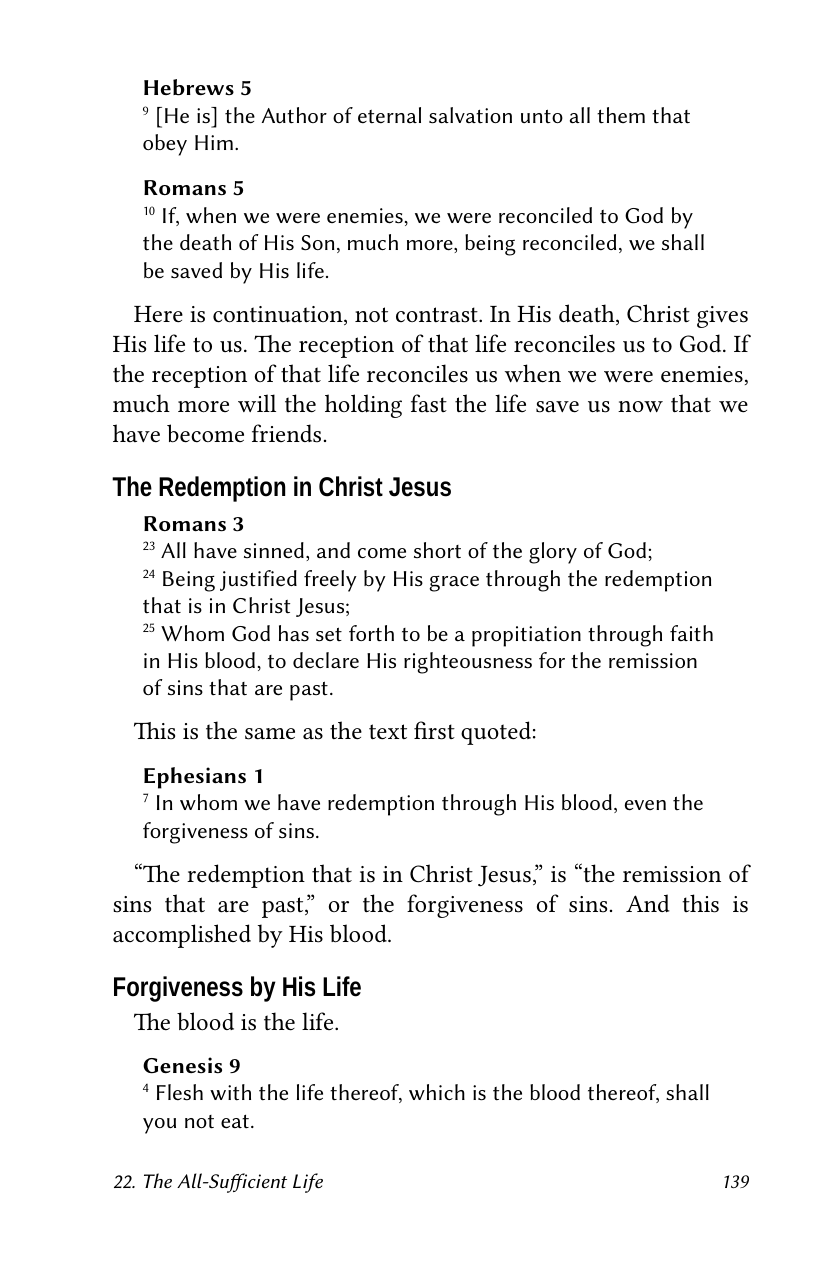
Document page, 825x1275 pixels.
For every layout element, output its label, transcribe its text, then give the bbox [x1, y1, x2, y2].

text 9 [He is] the Author of eternal salvation unto all them that obey Him. [142, 103, 720, 156]
text Ephesians 1 [142, 762, 750, 789]
text 23 All have sinned, and come short of the glory of God; [142, 538, 720, 564]
text Hebrews 5 [142, 75, 750, 101]
text Genesis 9 [142, 1053, 750, 1079]
text 7 In whom we have redemption through His blood, even the forgiveness of sins. [142, 790, 720, 844]
text 10 If, when we were enemies, we were reconciled to God by the death of His Son, much more, being reconciled, we shall be saved by His life. [142, 203, 720, 284]
subtitle The Redemption in Christ Jesus [112, 471, 750, 502]
text This is the same as the text first quoted: [112, 718, 750, 746]
text 24 Being justified freely by His grace through the redemption that is in Christ Jesus; [142, 566, 720, 619]
text 25 Whom God has set forth to be a propitiation through faith in His blood, to declare His righteousness for the remission of sins that are past. [142, 620, 720, 701]
text Romans 5 [142, 175, 750, 201]
text 4 Flesh with the life thereof, which is the blood thereof, shall you not eat. [142, 1080, 720, 1134]
text Here is continuation, not contrast. In His death, Christ gives His life to us. The reception of that life reconciles us to God. If the reception of that life reconciles us when we were enemies, much more will the holding fast the life save us now that we have become friends. [112, 300, 750, 448]
text Romans 3 [142, 511, 750, 537]
text The blood is the life. [112, 1008, 750, 1036]
text “The redemption that is in Christ Jesus,” is “the remission of sins that are past,” or the forgiveness of sins. And this is accomplished by His blood. [112, 860, 750, 948]
subtitle Forgiveness by His Life [112, 971, 750, 1002]
